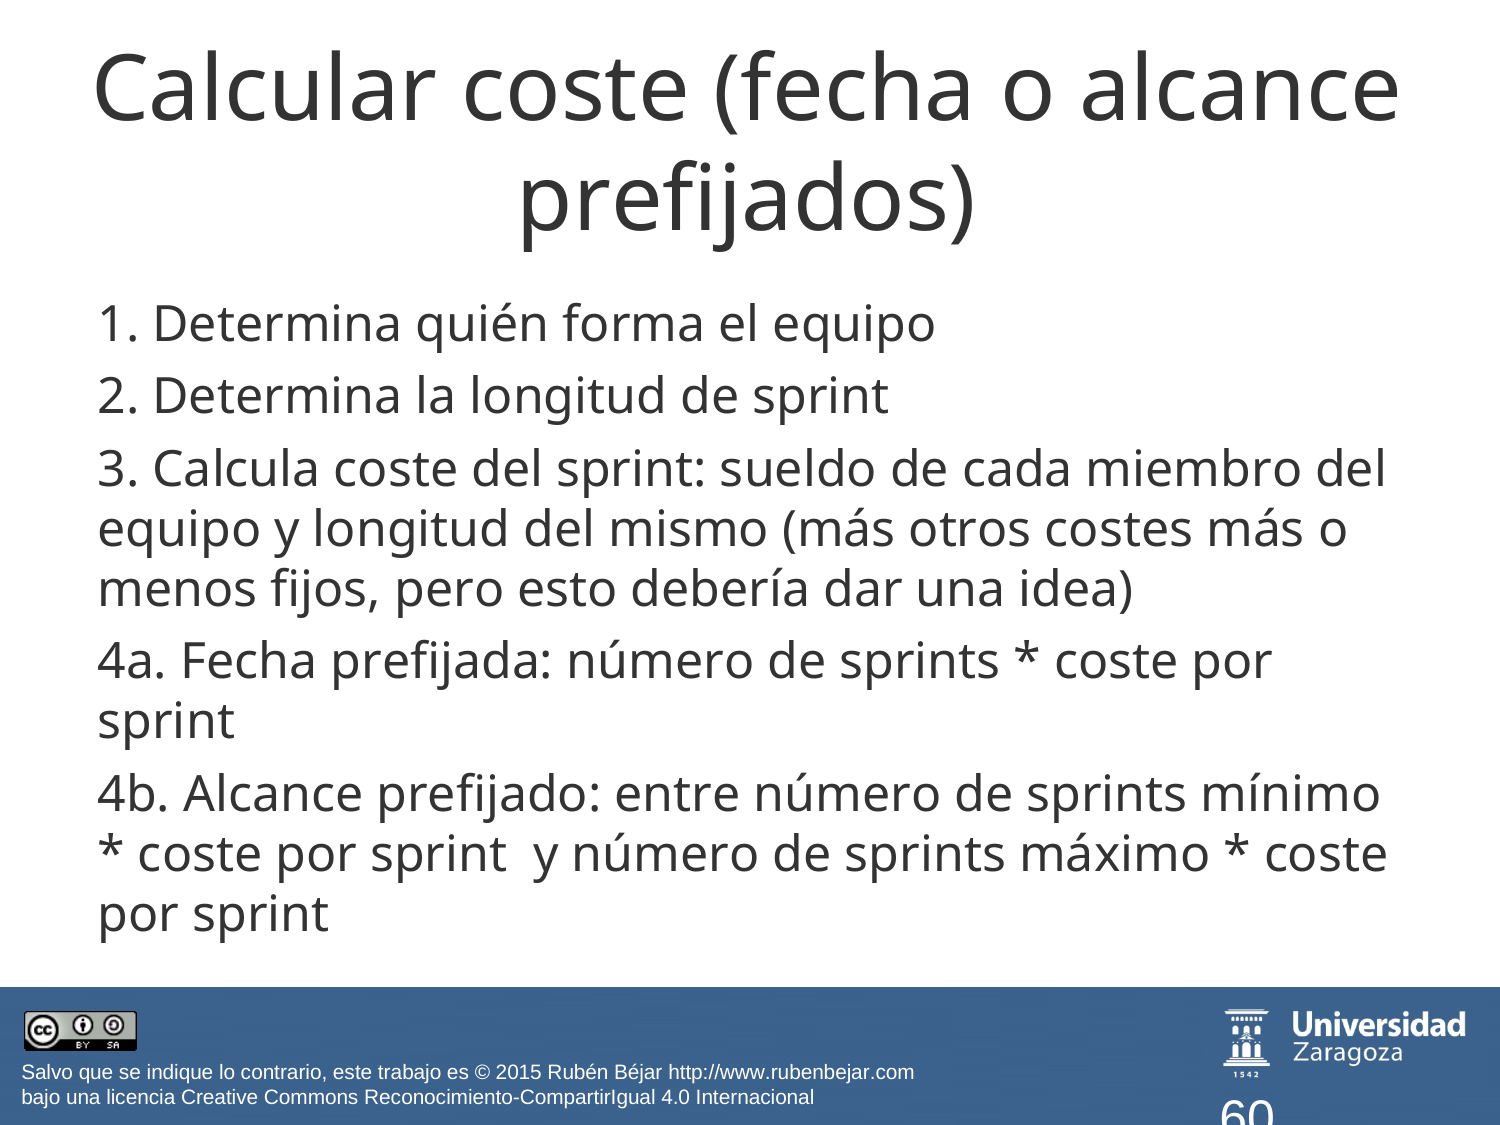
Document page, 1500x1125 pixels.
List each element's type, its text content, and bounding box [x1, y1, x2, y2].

picture [1226, 1116, 1240, 1125]
list 1. Determina quién forma el equipo 2. Determina la longitud de sprint 3. Calcula coste del sprint: sueldo de cada miembro del equipo y longitud del mismo (más otros costes más o menos fijos, pero esto debería dar una idea) 4a. Fecha prefijada: número de sprints * coste por sprint 4b. Alcance prefijado: entre número de sprints mínimo * coste por sprint y número de sprints máximo * coste por sprint [82, 283, 1418, 957]
picture [0, 987, 1500, 1125]
title Calcular coste (fecha o alcance prefijados) [74, 21, 1420, 257]
picture [1253, 1104, 1268, 1125]
